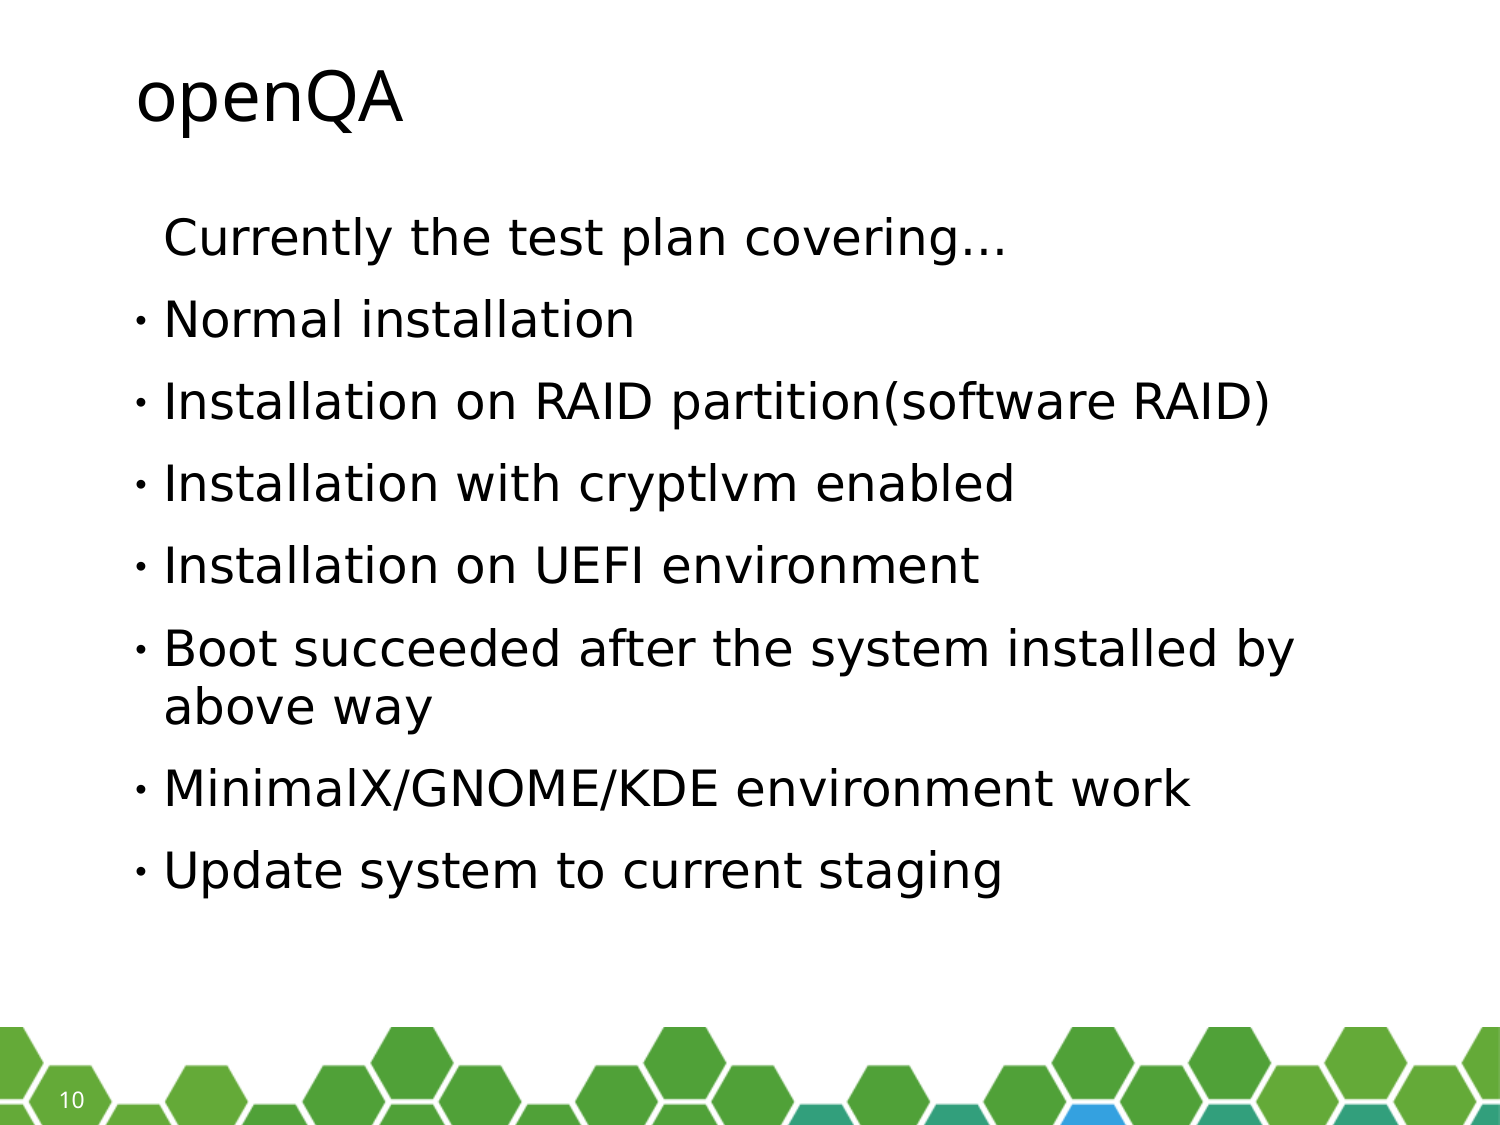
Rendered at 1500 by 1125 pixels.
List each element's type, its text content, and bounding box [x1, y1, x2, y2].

picture [0, 1027, 1500, 1125]
list Currently the test plan covering... Normal installation Installation on RAID partition(software RAID) Installation with cryptlvm enabled Installation on UEFI environment Boot succeeded after the system installed by above way MinimalX/GNOME/KDE environment work Update system to current staging [135, 208, 1372, 862]
title openQA [135, 12, 1372, 175]
